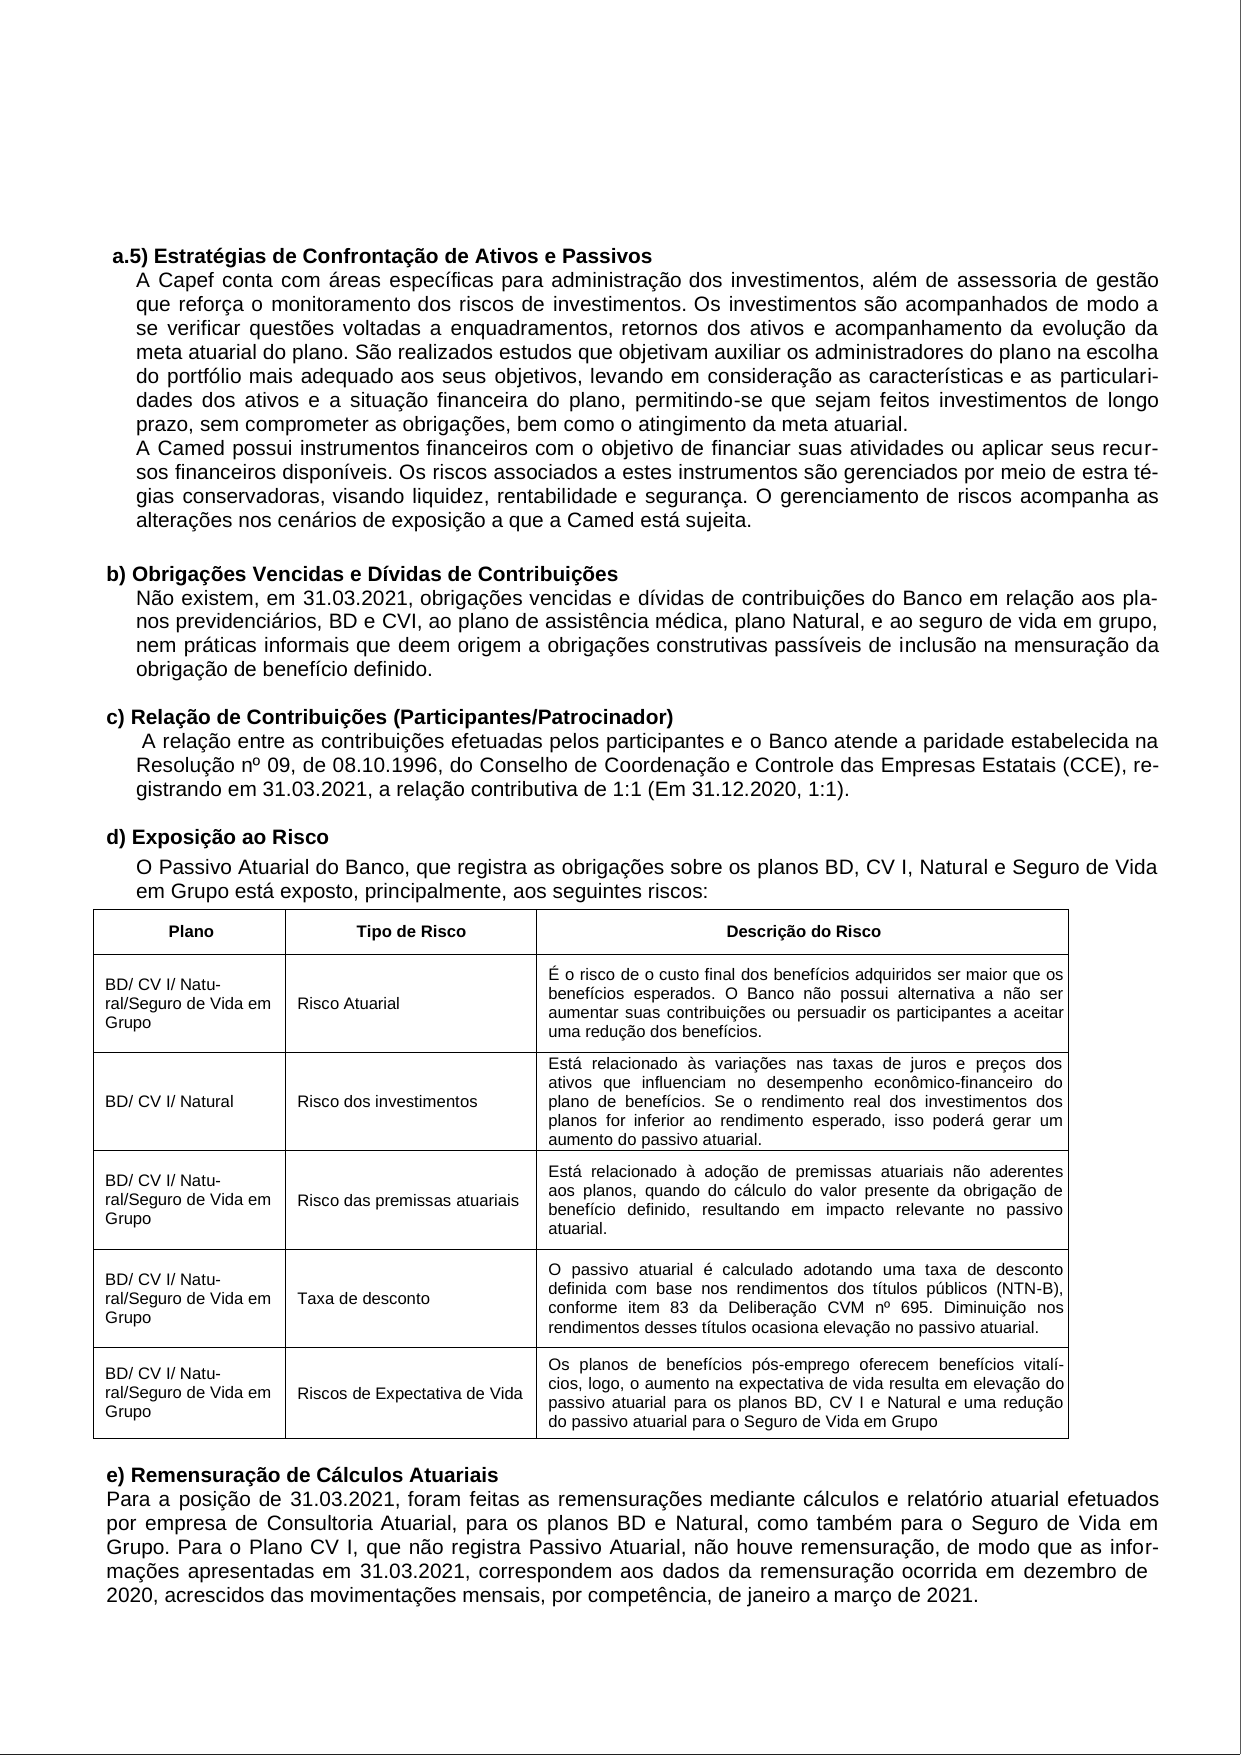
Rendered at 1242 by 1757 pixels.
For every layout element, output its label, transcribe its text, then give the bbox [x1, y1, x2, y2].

table_cell Risco dos investimentos [286, 1053, 536, 1150]
text d) Exposição ao Risco [106, 825, 1225, 849]
text b) Obrigações Vencidas e Dívidas de Contribuições [106, 561, 1225, 585]
table_cell Taxa de desconto [286, 1250, 536, 1347]
text e) Remensuração de Cálculos Atuariais [106, 1463, 504, 1487]
table_cell Riscos de Expectativa de Vida [286, 1348, 536, 1438]
table_cell BD/ CV I/ Natu- ral/Seguro de Vida em Grupo [94, 955, 285, 1052]
table_cell Risco Atuarial [286, 955, 536, 1052]
table_cell BD/ CV I/ Natural [94, 1053, 285, 1150]
text c) Relação de Contribuições (Participantes/Patrocinador) [106, 705, 1225, 729]
text O Passivo Atuarial do Banco, que registra as obrigações sobre os planos BD, CV I, Natural e Seguro de Vida em Grupo está exposto, principalmente, aos seguintes riscos: [136, 855, 1159, 903]
text Para a posição de 31.03.2021, foram feitas as remensurações mediante cálculos e relatório atuarial efetuados por empresa de Consultoria Atuarial, para os planos BD e Natural, como também para o Seguro de Vida em Grupo. Para o Plano CV I, que não registra Passivo Atuarial, não houve remensuração, de modo que as infor- mações apresentadas em 31.03.2021, correspondem aos dados da remensuração ocorrida em dezembro de [106, 1487, 1159, 1582]
table_cell Risco das premissas atuariais [286, 1151, 536, 1249]
table_header Tipo de Risco [286, 910, 536, 953]
table_header Descrição do Risco [537, 910, 1068, 953]
table_cell Os planos de benefícios pós-emprego oferecem benefícios vitalí- cios, logo, o aumento na expectativa de vida resulta em elevação do passivo atuarial para os planos BD, CV I e Natural e uma redução do passivo atuarial para o Seguro de Vida em Grupo [537, 1348, 1068, 1438]
table_cell BD/ CV I/ Natu- ral/Seguro de Vida em Grupo [94, 1250, 285, 1347]
table_cell O passivo atuarial é calculado adotando uma taxa de desconto definida com base nos rendimentos dos títulos públicos (NTN-B), conforme item 83 da Deliberação CVM nº 695. Diminuição nos rendimentos desses títulos ocasiona elevação no passivo atuarial. [537, 1250, 1068, 1347]
table_cell BD/ CV I/ Natu- ral/Seguro de Vida em Grupo [94, 1348, 285, 1438]
table_cell Está relacionado à adoção de premissas atuariais não aderentes aos planos, quando do cálculo do valor presente da obrigação de benefício definido, resultando em impacto relevante no passivo atuarial. [537, 1151, 1068, 1249]
text 2020, acrescidos das movimentações mensais, por competência, de janeiro a março de 2021. [106, 1582, 980, 1606]
table_cell É o risco de o custo final dos benefícios adquiridos ser maior que os benefícios esperados. O Banco não possui alternativa a não ser aumentar suas contribuições ou persuadir os participantes a aceitar uma redução dos benefícios. [537, 955, 1068, 1052]
table_header Plano [94, 910, 285, 953]
text Não existem, em 31.03.2021, obrigações vencidas e dívidas de contribuições do Banco em relação aos pla- nos previdenciários, BD e CVI, ao plano de assistência médica, plano Natural, e ao seguro de vida em grupo, nem práticas informais que deem origem a obrigações construtivas passíveis de inclusão na mensuração da obrigação de benefício definido. [136, 585, 1159, 681]
table_cell Está relacionado às variações nas taxas de juros e preços dos ativos que influenciam no desempenho econômico-financeiro do plano de benefícios. Se o rendimento real dos investimentos dos planos for inferior ao rendimento esperado, isso poderá gerar um aumento do passivo atuarial. [537, 1053, 1068, 1150]
text A Capef conta com áreas específicas para administração dos investimentos, além de assessoria de gestão que reforça o monitoramento dos riscos de investimentos. Os investimentos são acompanhados de modo a se verificar questões voltadas a enquadramentos, retornos dos ativos e acompanhamento da evolução da meta atuarial do plano. São realizados estudos que objetivam auxiliar os administradores do plano na escolha do portfólio mais adequado aos seus objetivos, levando em consideração as características e as particulari- dades dos ativos e a situação financeira do plano, permitindo-se que sejam feitos investimentos de longo prazo, sem comprometer as obrigações, bem como o atingimento da meta atuarial. [136, 268, 1159, 436]
text A relação entre as contribuições efetuadas pelos participantes e o Banco atende a paridade estabelecida na Resolução nº 09, de 08.10.1996, do Conselho de Coordenação e Controle das Empresas Estatais (CCE), re- gistrando em 31.03.2021, a relação contributiva de 1:1 (Em 31.12.2020, 1:1). [136, 729, 1159, 801]
table_cell BD/ CV I/ Natu- ral/Seguro de Vida em Grupo [94, 1151, 285, 1249]
text A Camed possui instrumentos financeiros com o objetivo de financiar suas atividades ou aplicar seus recur- sos financeiros disponíveis. Os riscos associados a estes instrumentos são gerenciados por meio de estra té- gias conservadoras, visando liquidez, rentabilidade e segurança. O gerenciamento de riscos acompanha as alterações nos cenários de exposição a que a Camed está sujeita. [136, 436, 1159, 532]
text a.5) Estratégias de Confrontação de Ativos e Passivos [112, 244, 1225, 268]
